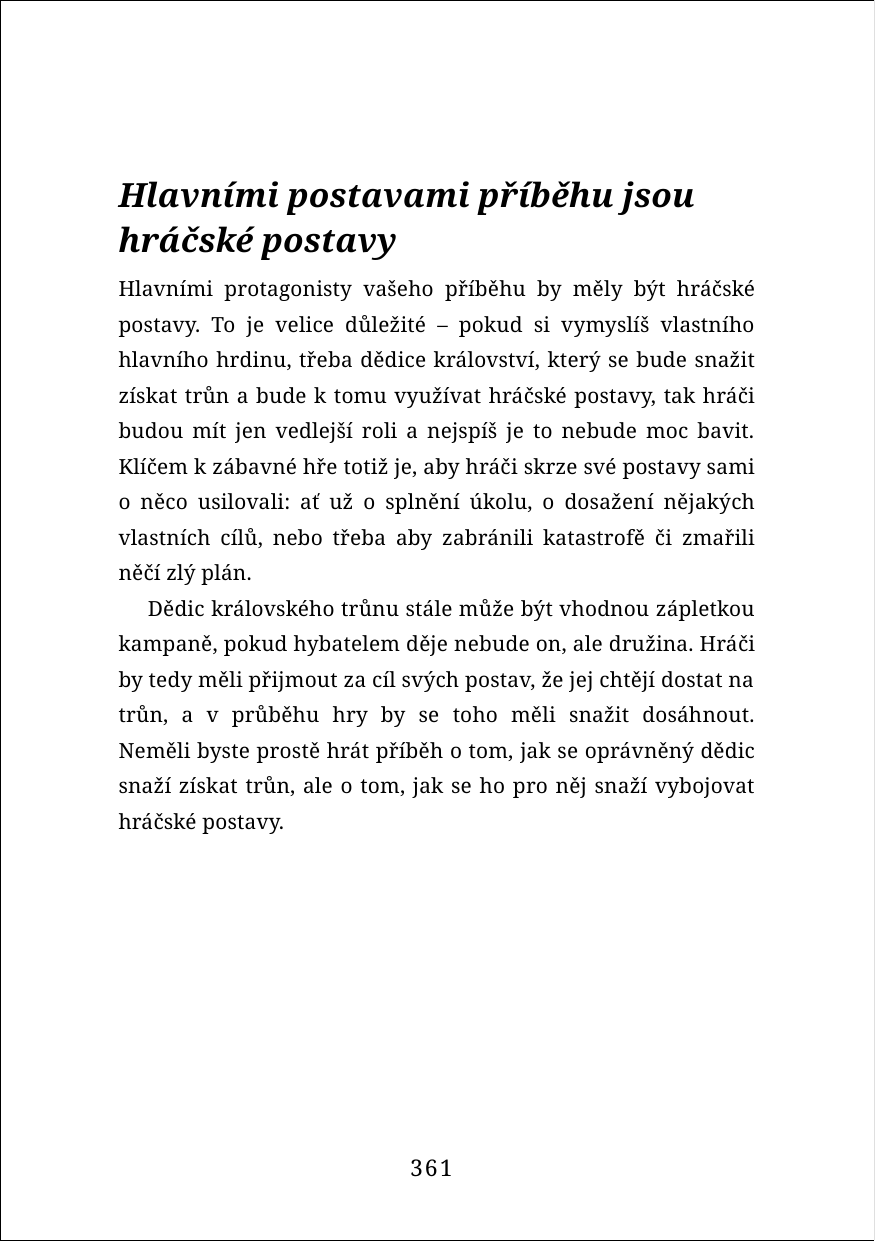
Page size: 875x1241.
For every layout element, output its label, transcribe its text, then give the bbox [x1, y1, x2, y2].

text Hlavními protagonisty vašeho příběhu by měly být hráčské postavy. To je velice důležité – pokud si vymyslíš vlastního hlavního hrdinu, třeba dědice království, který se bude snažit získat trůn a bude k tomu využívat hráčské postavy, tak hráči budou mít jen vedlejší roli a nejspíš je to nebude moc bavit. Klíčem k zábavné hře totiž je, aby hráči skrze své postavy sami o něco usilovali: ať už o splnění úkolu, o dosažení nějakých vlastních cílů, nebo třeba aby zabránili katastrofě či zmařili něčí zlý plán. Dědic královského trůnu stále může být vhodnou zápletkou kampaně, pokud hybatelem děje nebude on, ale družina. Hráči by tedy měli přijmout za cíl svých postav, že jej chtějí dostat na trůn, a v průběhu hry by se toho měli snažit dosáhnout. Neměli byste prostě hrát příběh o tom, jak se oprávněný dědic snaží získat trůn, ale o tom, jak se ho pro něj snaží vybojovat hráčské postavy. [118, 274, 756, 836]
subtitle Hlavními postavami příběhu jsou hráčské postavy [118, 172, 756, 263]
